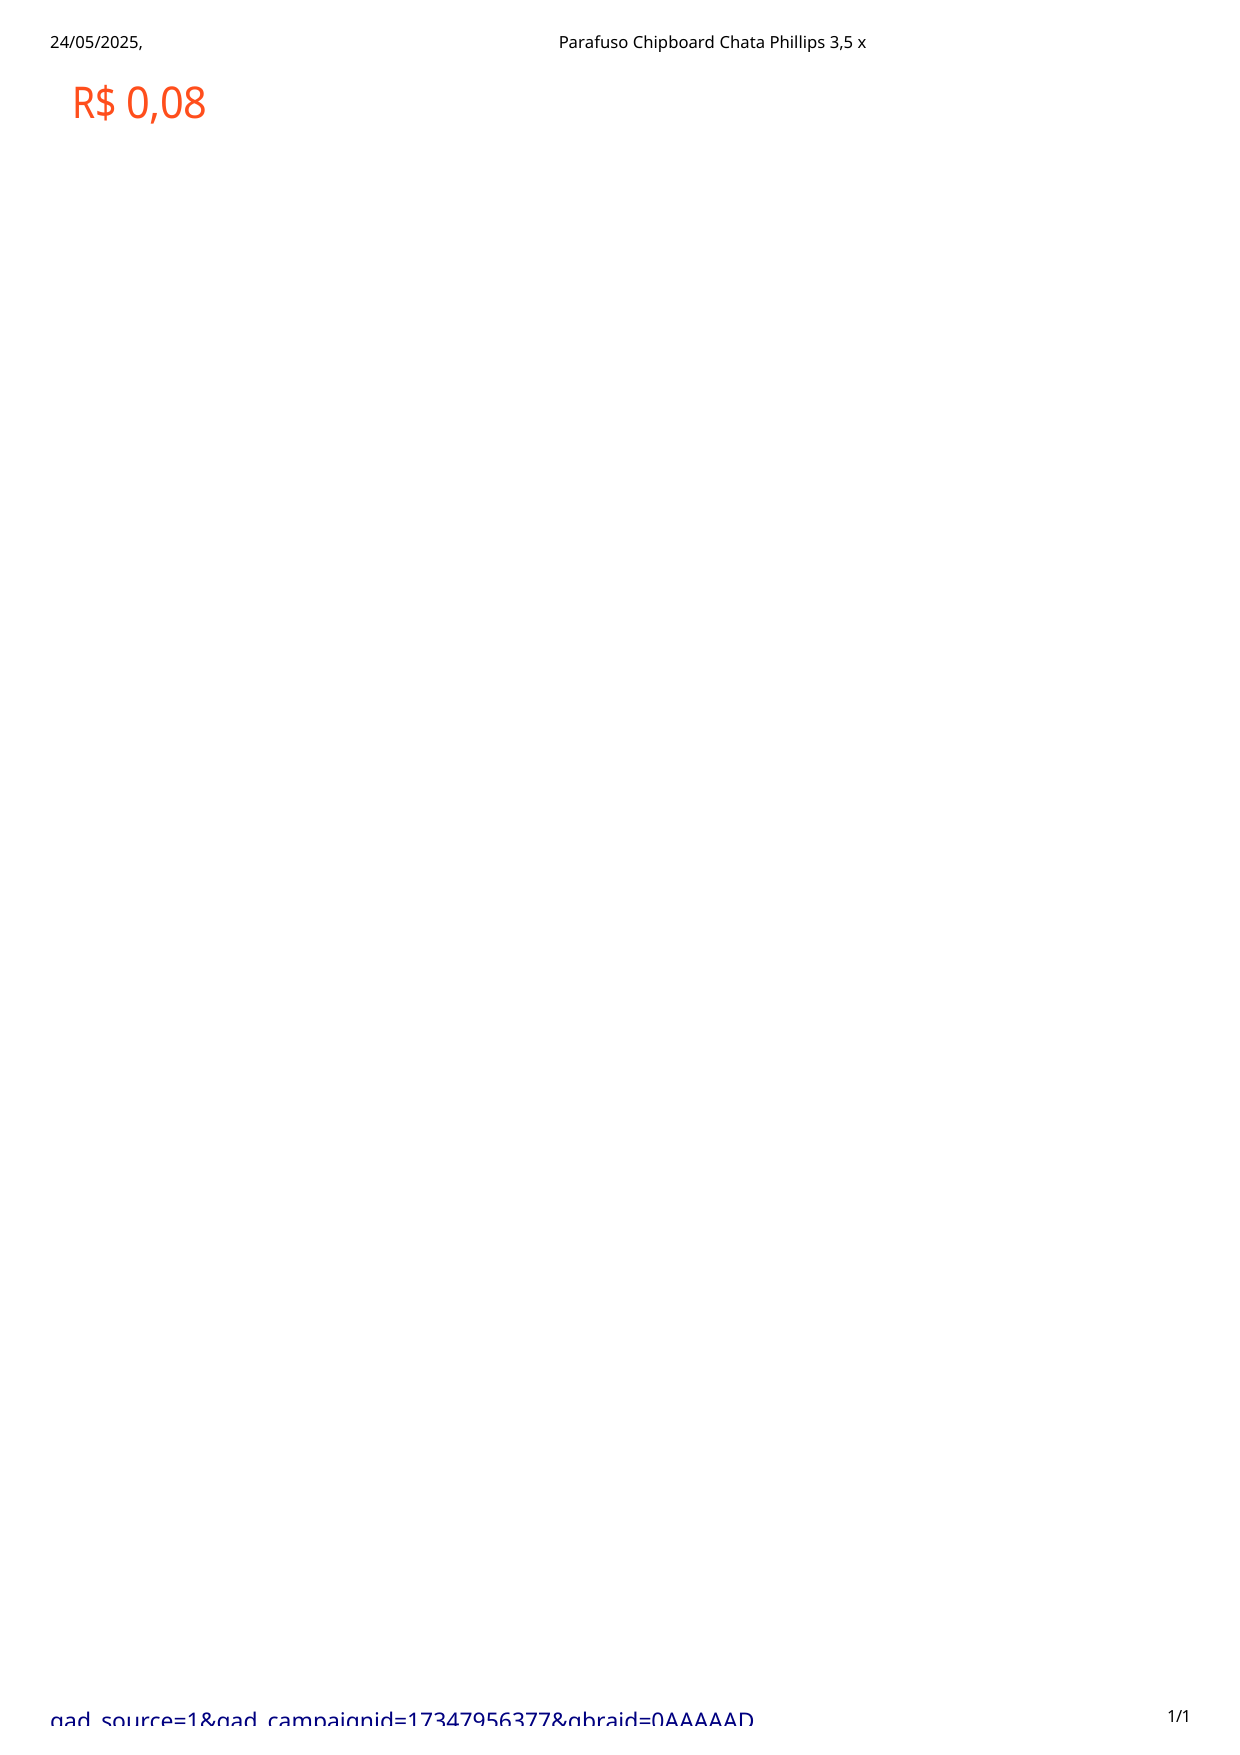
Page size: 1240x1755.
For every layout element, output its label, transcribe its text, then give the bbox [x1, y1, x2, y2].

text R$ 0,08 [72, 71, 1181, 131]
